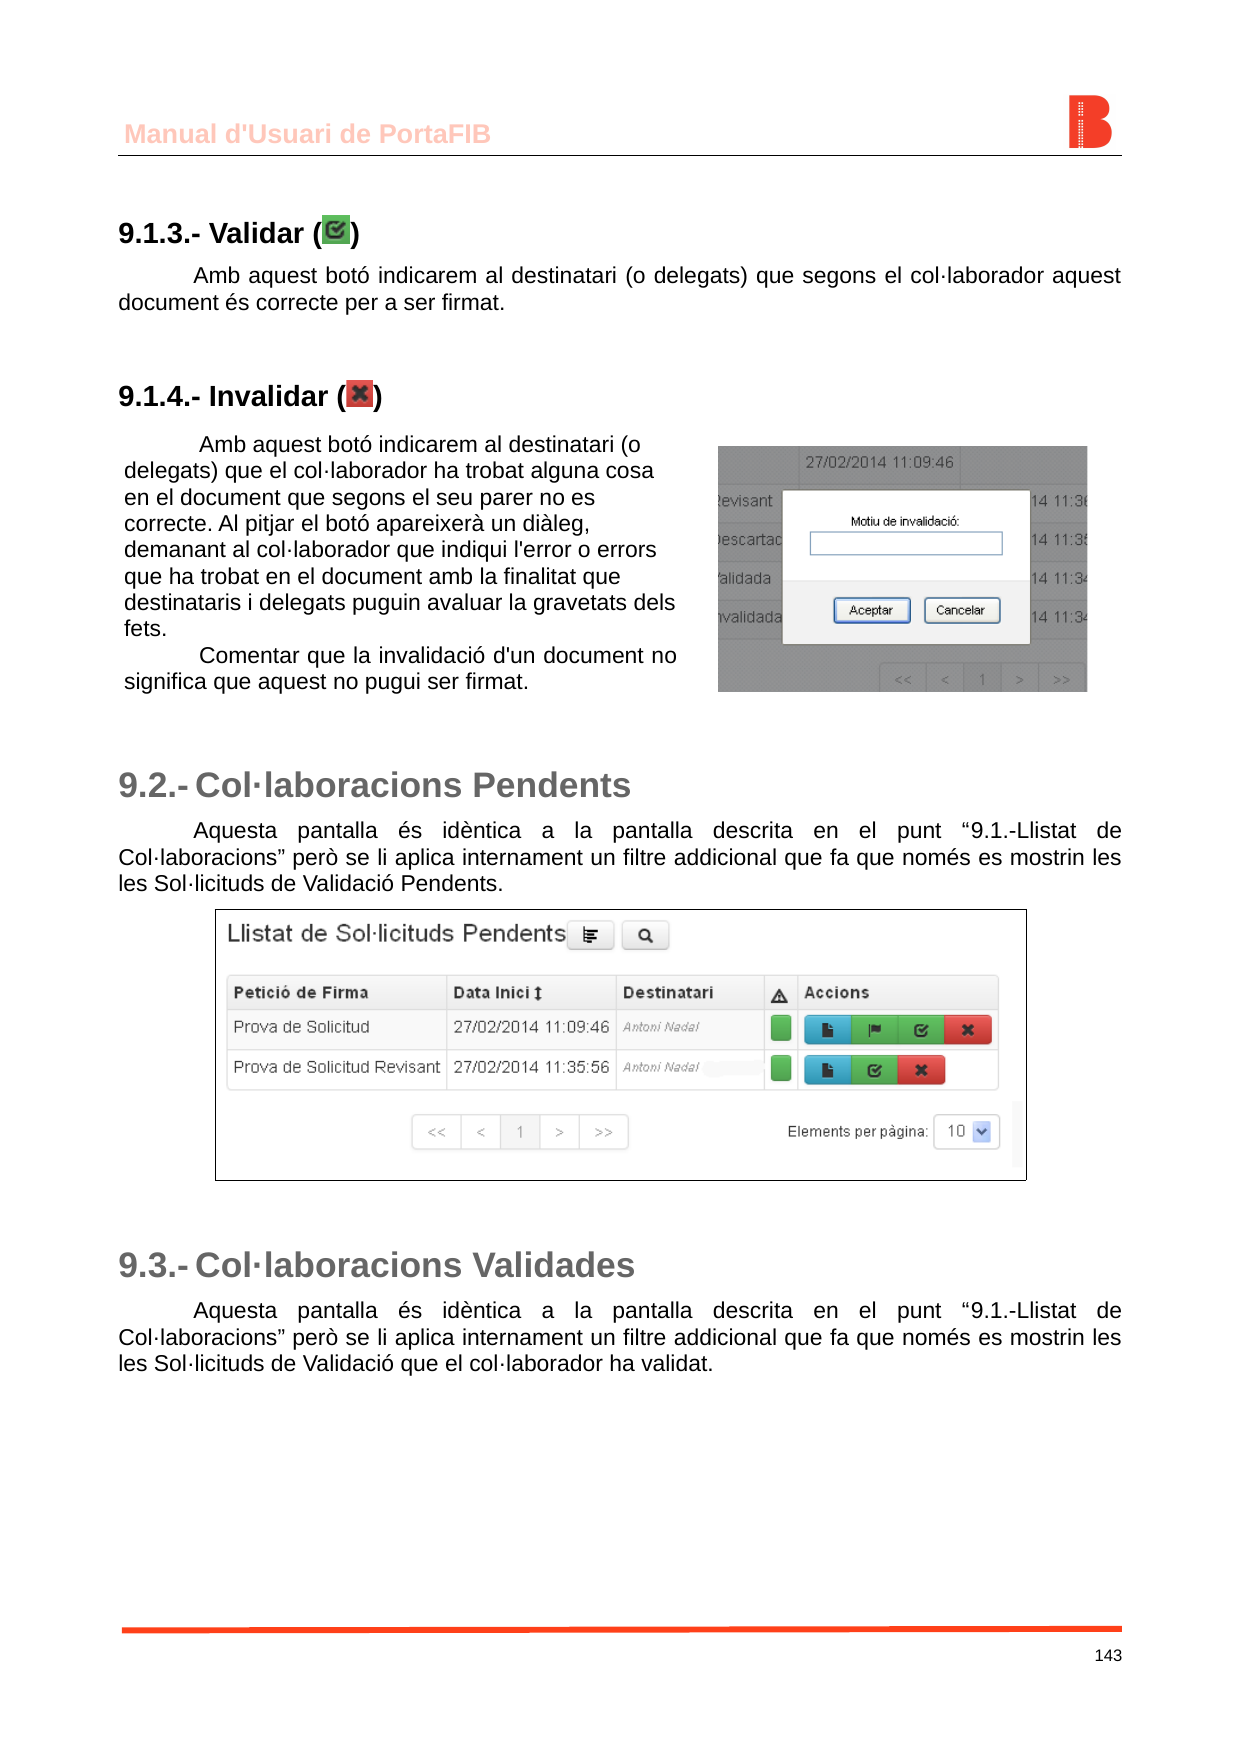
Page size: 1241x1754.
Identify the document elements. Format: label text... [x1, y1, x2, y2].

table_header Amb aquest botó indicarem al destinatari (o delegats) que el col·laborador ha trobat alguna cosa en el document que segons el seu parer no es correcte. Al pitjar el botó apareixerà un diàleg, demanant al col·laborador que indiqui l'error o errors que ha trobat en el document amb la finalitat que destinataris i delegats puguin avaluar la gravetats dels fets. Comentar que la invalidació d'un document no significa que aquest no pugui ser firmat. [118, 425, 683, 713]
text Amb aquest botó indicarem al destinatari (o delegats) que segons el col·laborador aquest document és correcte per a ser firmat. [118, 262, 1122, 315]
text Aquesta pantalla és idèntica a la pantalla descrita en el punt “9.1.-Llistat de Col·laboracions” però se li aplica internament un filtre addicional que fa que només es mostrin les les Sol·licituds de Validació Pendents. [118, 817, 1122, 896]
picture [322, 215, 350, 244]
table_header [683, 425, 1122, 713]
picture [718, 446, 1088, 692]
subtitle Validar () [118, 216, 1122, 250]
picture [346, 380, 373, 407]
picture [1063, 94, 1117, 150]
picture [217, 911, 1023, 1178]
subtitle Col·laboracions Validades [118, 1244, 1122, 1285]
subtitle Col·laboracions Pendents [118, 764, 1122, 805]
subtitle Invalidar () [118, 379, 1122, 413]
text Aquesta pantalla és idèntica a la pantalla descrita en el punt “9.1.-Llistat de Col·laboracions” però se li aplica internament un filtre addicional que fa que només es mostrin les les Sol·licituds de Validació que el col·laborador ha validat. [118, 1297, 1122, 1376]
